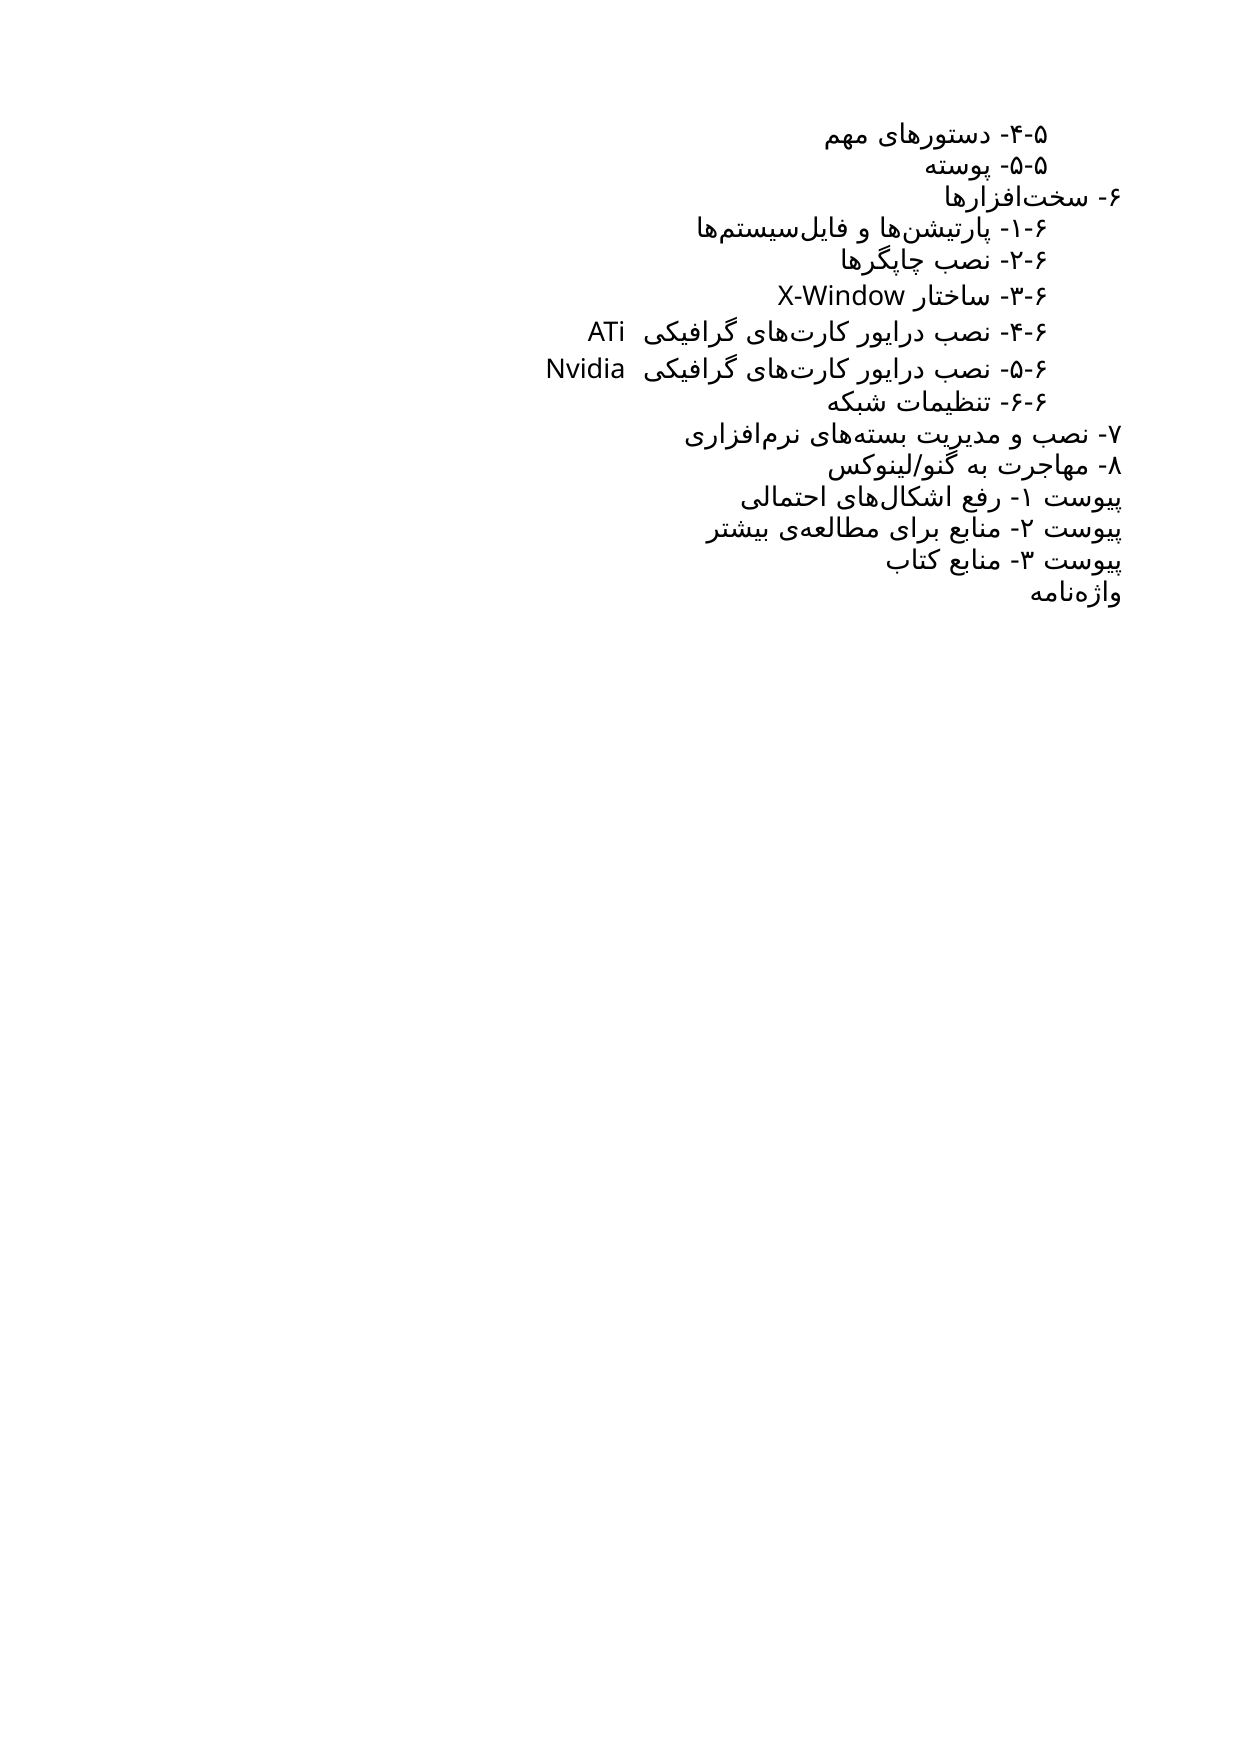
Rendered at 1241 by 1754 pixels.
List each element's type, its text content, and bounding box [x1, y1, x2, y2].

text پیوست ۱- رفع اشکال‌های احتمالی [118, 481, 1122, 513]
text پیوست ۳- منابع کتاب [118, 544, 1122, 576]
text ۳-۶- ساختار X-Window [118, 276, 1122, 313]
text ۷- نصب و مدیریت بسته‌های نرم‌افزاری [118, 418, 1122, 450]
text ۴-۶- نصب درایور کارت‌های گرافیکی ATi [118, 313, 1122, 350]
text ۶-۶- تنظیمات شبکه [118, 387, 1122, 418]
text ۵-۶- نصب درایور کارت‌های گرافیکی Nvidia [118, 350, 1122, 387]
text ۵-۵- پوسته [118, 150, 1122, 181]
text ۱-۶- پارتیشن‌ها و فایل‌سیستم‌ها [118, 213, 1122, 244]
text واژه‌نامه [118, 576, 1122, 607]
text پیوست ۲- منابع برای مطالعه‌ی بیشتر [118, 513, 1122, 544]
text ۲-۶- نصب چاپگرها [118, 244, 1122, 276]
text ۶- سخت‌افزارها [118, 181, 1122, 213]
text ۴-۵- دستورهای مهم [118, 118, 1122, 150]
text ۸- مهاجرت به گنو/لینوکس [118, 450, 1122, 481]
